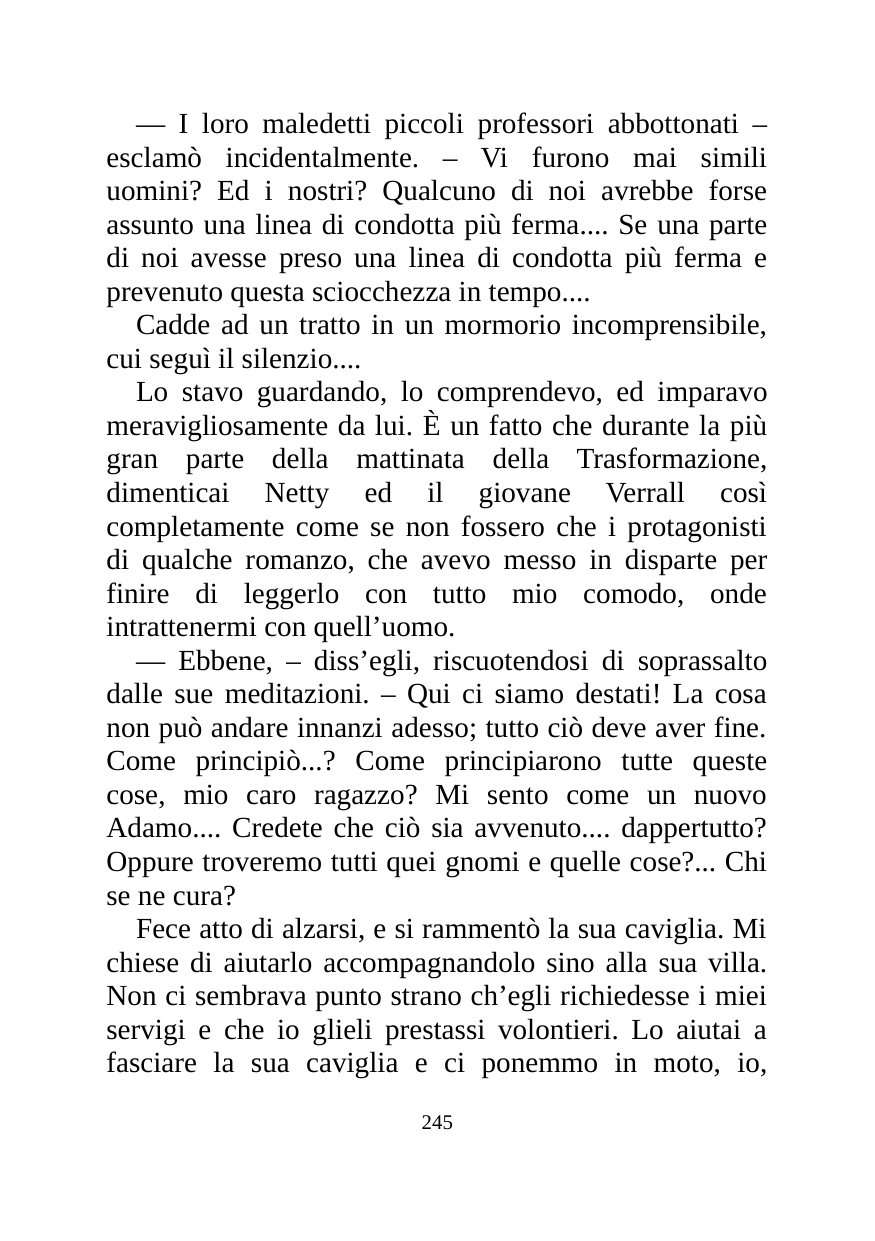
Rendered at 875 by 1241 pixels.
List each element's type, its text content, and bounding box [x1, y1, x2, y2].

text Lo stavo guardando, lo comprendevo, ed imparavo meravigliosamente da lui. È un fatto che durante la più gran parte della mattinata della Trasformazione, dimenticai Netty ed il giovane Verrall così completamente come se non fossero che i protagonisti di qualche romanzo, che avevo messo in disparte per finire di leggerlo con tutto mio comodo, onde intrattenermi con quell’uomo. [106, 374, 768, 643]
text — I loro maledetti piccoli professori abbottonati – esclamò incidentalmente. – Vi furono mai simili uomini? Ed i nostri? Qualcuno di noi avrebbe forse assunto una linea di condotta più ferma.... Se una parte di noi avesse preso una linea di condotta più ferma e prevenuto questa sciocchezza in tempo.... [106, 106, 768, 307]
text Cadde ad un tratto in un mormorio incomprensibile, cui seguì il silenzio.... [106, 307, 768, 374]
text — Ebbene, – diss’egli, riscuotendosi di soprassalto dalle sue meditazioni. – Qui ci siamo destati! La cosa non può andare innanzi adesso; tutto ciò deve aver fine. Come principiò...? Come principiarono tutte queste cose, mio caro ragazzo? Mi sento come un nuovo Adamo.... Credete che ciò sia avvenuto.... dappertutto? Oppure troveremo tutti quei gnomi e quelle cose?... Chi se ne cura? [106, 643, 768, 911]
text Fece atto di alzarsi, e si rammentò la sua caviglia. Mi chiese di aiutarlo accompagnandolo sino alla sua villa. Non ci sembrava punto strano ch’egli richiedesse i miei servigi e che io glieli prestassi volontieri. Lo aiutai a fasciare la sua caviglia e ci ponemmo in moto, io, [106, 911, 768, 1079]
